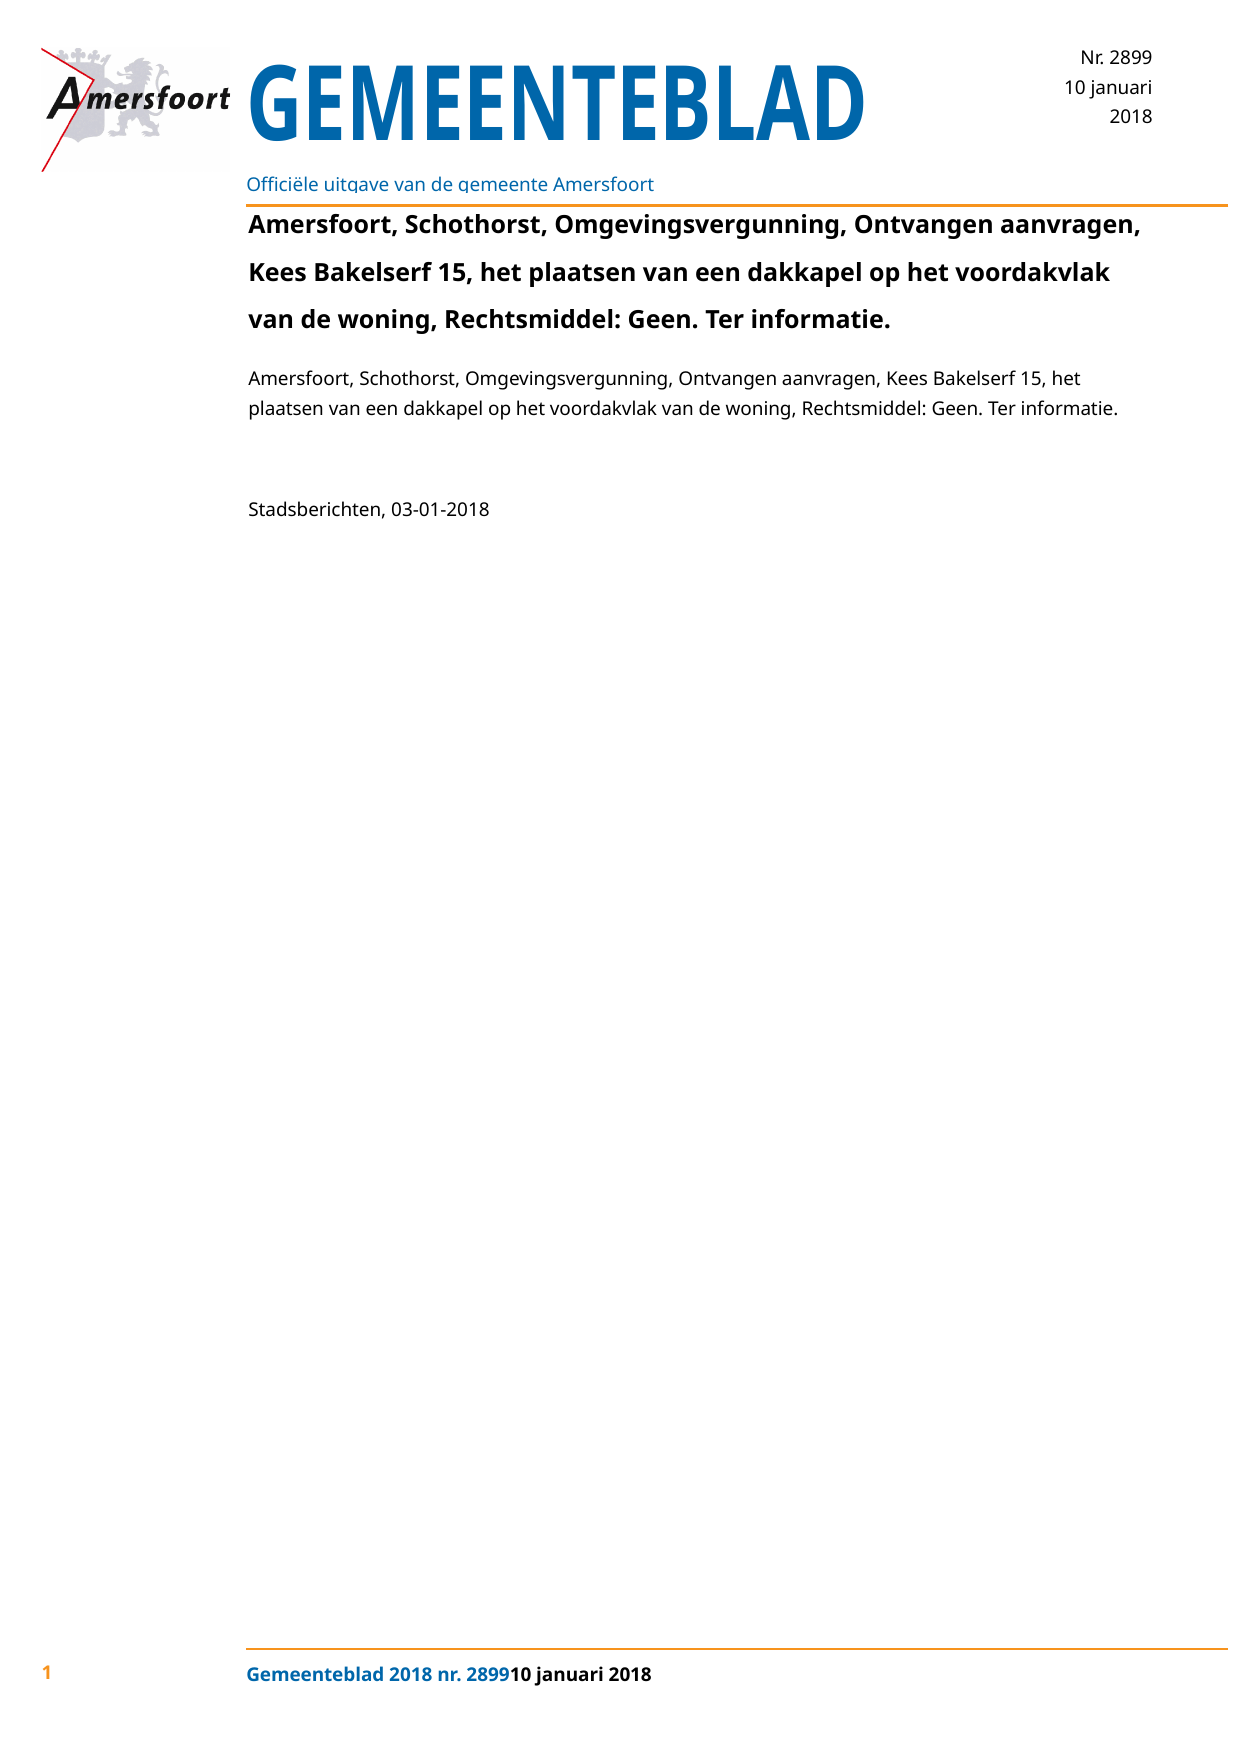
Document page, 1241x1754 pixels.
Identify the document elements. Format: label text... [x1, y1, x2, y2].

text Amersfoort, Schothorst, Omgevingsvergunning, Ontvangen aanvragen, Kees Bakelserf 15, het plaatsen van een dakkapel op het voordakvlak van de woning, Rechtsmiddel: Geen. Ter informatie. [248, 366, 1152, 421]
text Stadsberichten, 03-01-2018 [248, 496, 1152, 522]
text Amersfoort, Schothorst, Omgevingsvergunning, Ontvangen aanvragen, Kees Bakelserf 15, het plaatsen van een dakkapel op het voordakvlak van de woning, Rechtsmiddel: Geen. Ter informatie. [248, 207, 1152, 336]
picture [41, 47, 231, 172]
